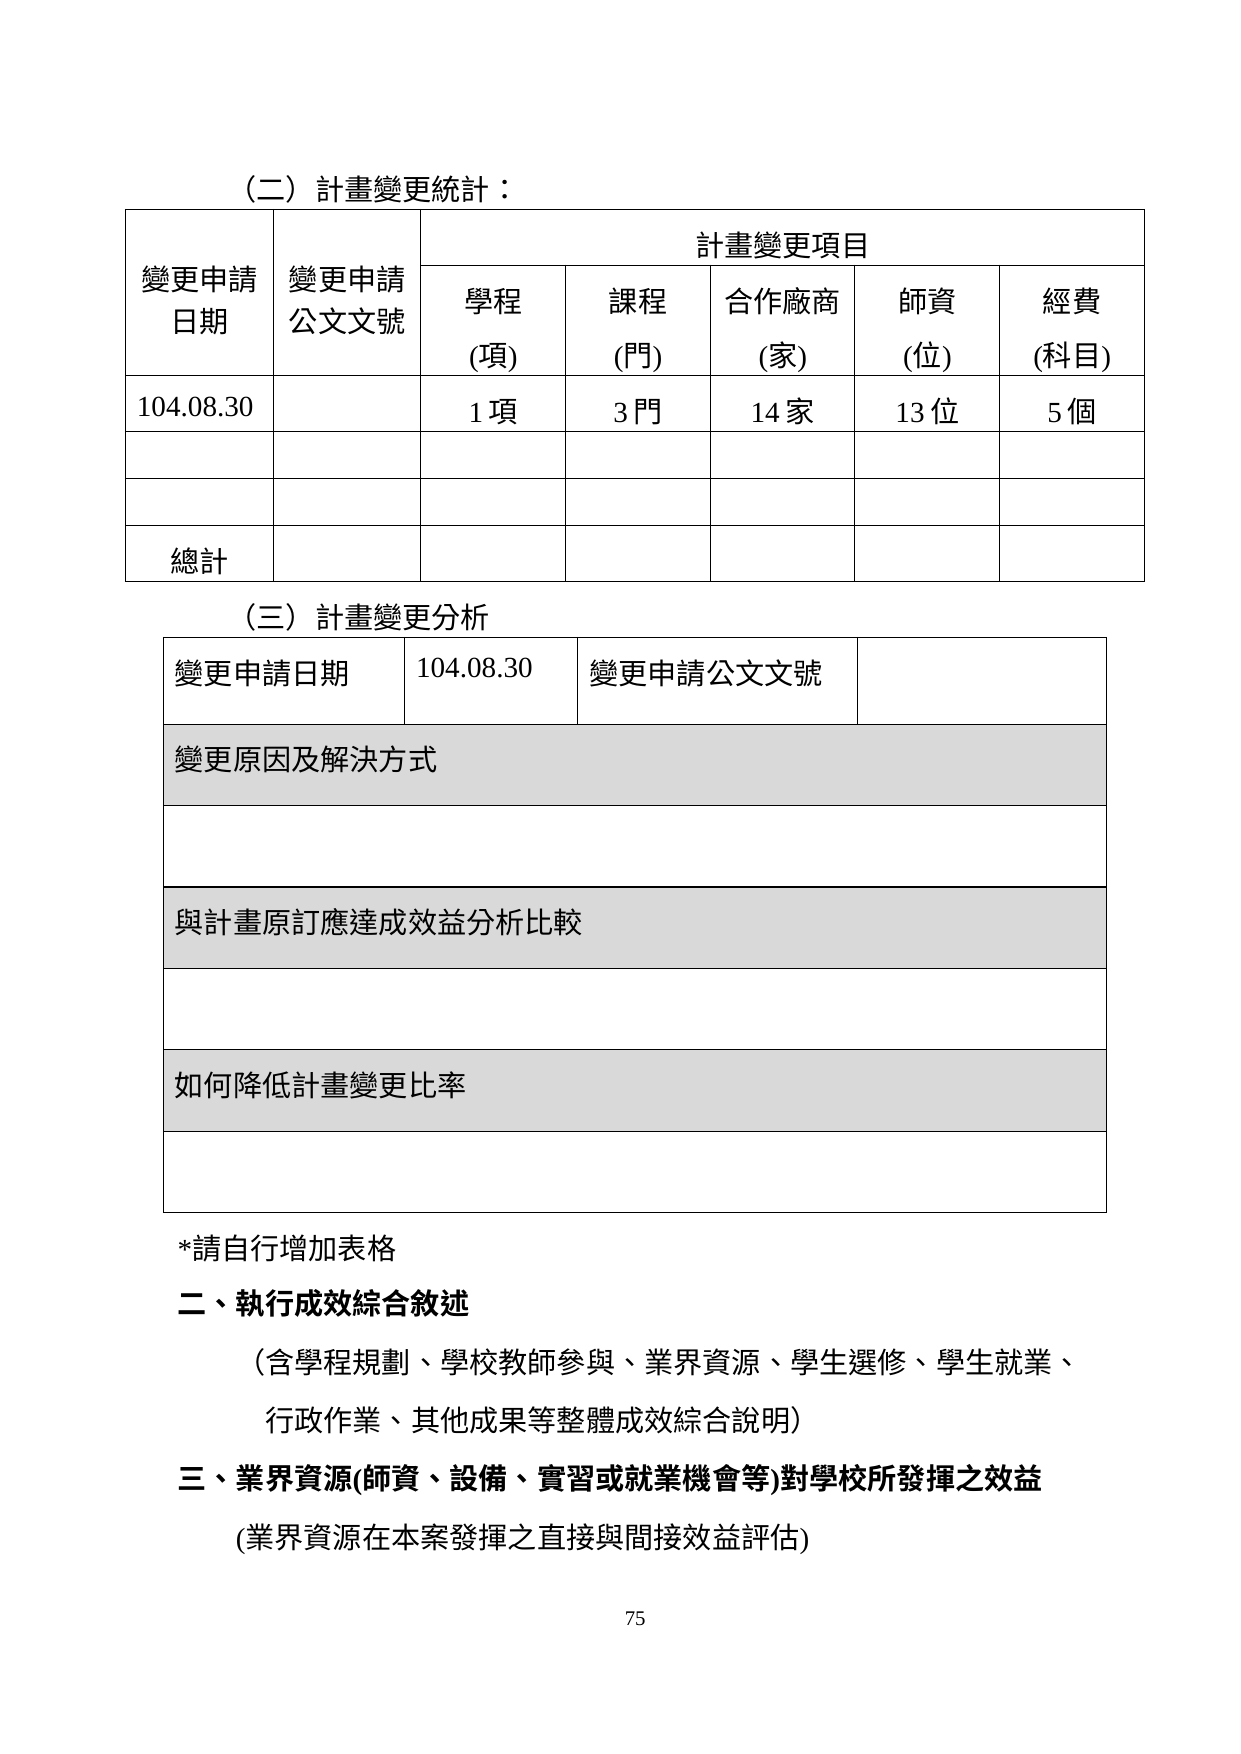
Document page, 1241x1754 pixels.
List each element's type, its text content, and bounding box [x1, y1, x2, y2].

table_cell [566, 432, 710, 478]
table_cell [421, 432, 565, 478]
table_header 變更申請日期 [126, 210, 273, 375]
table_cell 課程 (門) [566, 266, 710, 375]
text （三）計畫變更分析 [227, 594, 1092, 637]
table_cell [855, 479, 999, 525]
table_cell [421, 526, 565, 581]
table_cell [1000, 479, 1144, 525]
text 三、業界資源(師資、設備、實習或就業機會等)對學校所發揮之效益 [177, 1443, 1092, 1501]
table_cell 13位 [855, 376, 999, 431]
table_cell 14家 [711, 376, 854, 431]
text （含學程規劃、學校教師參與、業界資源、學生選修、學生就業、行政作業、其他成果等整體成效綜合說明） [236, 1326, 1092, 1443]
table_cell [711, 526, 854, 581]
table_cell 合作廠商 (家) [711, 266, 854, 375]
table_cell [274, 376, 420, 431]
table_cell 如何降低計畫變更比率 [164, 1050, 1106, 1131]
text （二）計畫變更統計： [227, 166, 1092, 209]
table_cell [421, 479, 565, 525]
table_cell [164, 806, 1106, 886]
table_cell 與計畫原訂應達成效益分析比較 [164, 888, 1106, 968]
table_header 計畫變更項目 [421, 210, 1144, 264]
table_cell 學程 (項) [421, 266, 565, 375]
table_cell [126, 432, 273, 478]
table_cell [566, 526, 710, 581]
table_header 變更申請公文文號 [274, 210, 420, 375]
table_cell [274, 526, 420, 581]
table_cell [711, 432, 854, 478]
table_cell [1000, 526, 1144, 581]
table_header [858, 638, 1106, 723]
table_header 變更申請日期 [164, 638, 404, 723]
table_cell 5個 [1000, 376, 1144, 431]
table_header 變更申請公文文號 [578, 638, 857, 723]
table_cell [855, 432, 999, 478]
table_cell 總計 [126, 526, 273, 581]
table_cell [711, 479, 854, 525]
text 二、執行成效綜合敘述 [177, 1268, 1092, 1326]
table_cell [1000, 432, 1144, 478]
text *請自行增加表格 [177, 1226, 1092, 1268]
text (業界資源在本案發揮之直接與間接效益評估) [177, 1501, 1092, 1560]
table_cell [274, 479, 420, 525]
table_cell 變更原因及解決方式 [164, 725, 1106, 805]
table_cell [164, 969, 1106, 1049]
table_header 104.08.30 [405, 638, 577, 723]
table_cell 3門 [566, 376, 710, 431]
table_cell [566, 479, 710, 525]
table_cell 1項 [421, 376, 565, 431]
table_cell 經費 (科目) [1000, 266, 1144, 375]
table_cell 104.08.30 [126, 376, 273, 431]
table_cell [274, 432, 420, 478]
table_cell 師資 (位) [855, 266, 999, 375]
table_cell [855, 526, 999, 581]
table_cell [126, 479, 273, 525]
table_cell [164, 1132, 1106, 1212]
